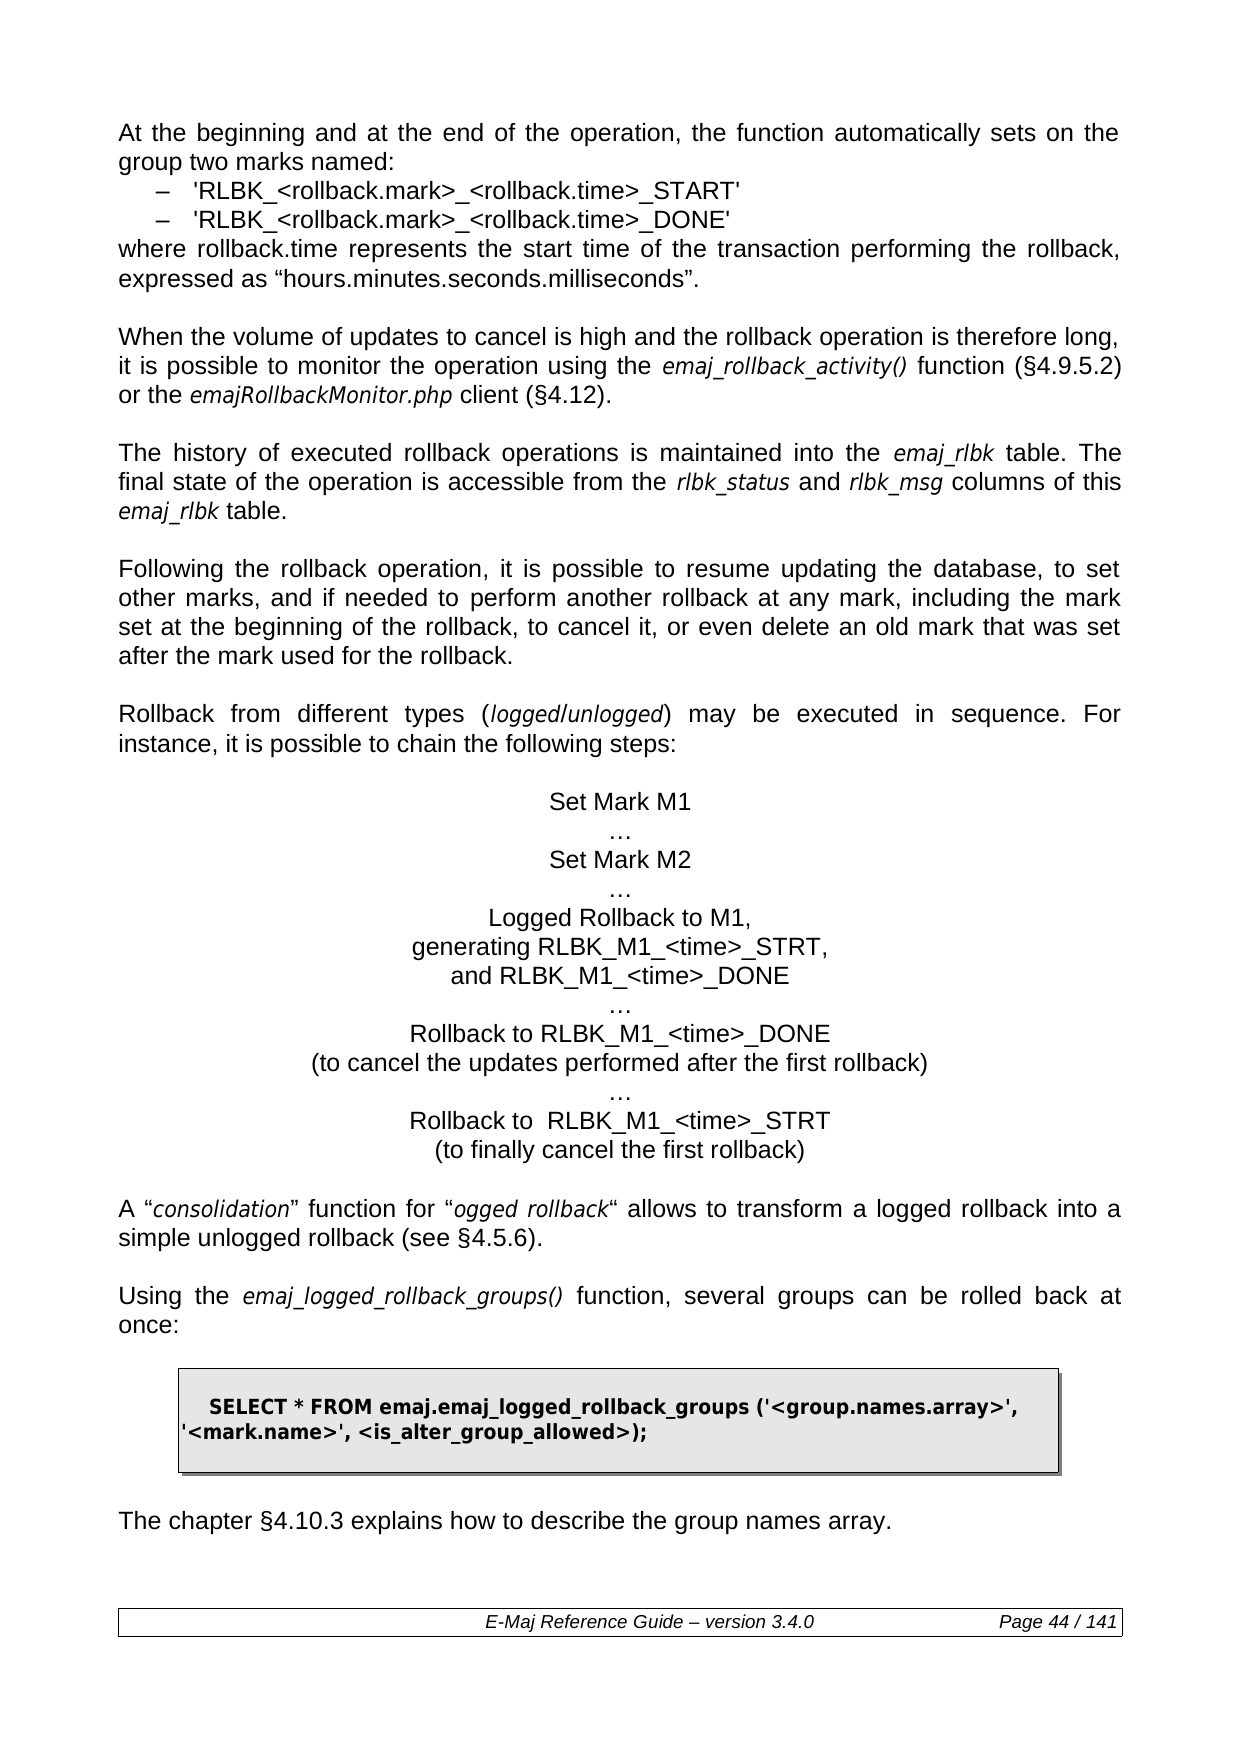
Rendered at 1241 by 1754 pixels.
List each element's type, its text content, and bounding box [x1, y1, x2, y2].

text … [118, 874, 1122, 903]
text Rollback from different types (logged/unlogged) may be executed in sequence. For instance, it is possible to chain the following steps: [118, 699, 1122, 757]
text The chapter §4.10.3 explains how to describe the group names array. [118, 1506, 1122, 1534]
text Using the emaj_logged_rollback_groups() function, several groups can be rolled back at once: [118, 1281, 1122, 1339]
text At the beginning and at the end of the operation, the function automatically sets on the group two marks named: [118, 118, 1122, 176]
text … [118, 990, 1122, 1019]
text Logged Rollback to M1, generating RLBK_M1_<time>_STRT, and RLBK_M1_<time>_DONE [118, 903, 1122, 990]
text A “consolidation” function for “ogged rollback“ allows to transform a logged rollback into a simple unlogged rollback (see §4.5.6). [118, 1193, 1122, 1252]
text Following the rollback operation, it is possible to resume updating the database, to set other marks, and if needed to perform another rollback at any mark, including the mark set at the beginning of the rollback, to cancel it, or even delete an old mark that was set after the mark used for the rollback. [118, 554, 1122, 670]
text SELECT * FROM emaj.emaj_logged_rollback_groups ('<group.names.array>', '<mark.name>', <is_alter_group_allowed>); [179, 1392, 1058, 1441]
text Set Mark M1 [118, 787, 1122, 816]
text … [118, 1077, 1122, 1106]
text Rollback to RLBK_M1_<time>_DONE (to cancel the updates performed after the first rollback) [118, 1019, 1122, 1077]
text where rollback.time represents the start time of the transaction performing the rollback, expressed as “hours.minutes.seconds.milliseconds”. [118, 234, 1122, 292]
text When the volume of updates to cancel is high and the rollback operation is therefore long, it is possible to monitor the operation using the emaj_rollback_activity() function (§4.9.5.2) or the emajRollbackMonitor.php client (§4.12). [118, 322, 1122, 409]
list 'RLBK_<rollback.mark>_<rollback.time>_DONE' [156, 205, 1122, 234]
text Set Mark M2 [118, 845, 1122, 874]
text The history of executed rollback operations is maintained into the emaj_rlbk table. The final state of the operation is accessible from the rlbk_status and rlbk_msg columns of this emaj_rlbk table. [118, 438, 1122, 525]
text Rollback to RLBK_M1_<time>_STRT (to finally cancel the first rollback) [118, 1106, 1122, 1164]
list 'RLBK_<rollback.mark>_<rollback.time>_START' [156, 176, 1122, 205]
text … [118, 816, 1122, 845]
